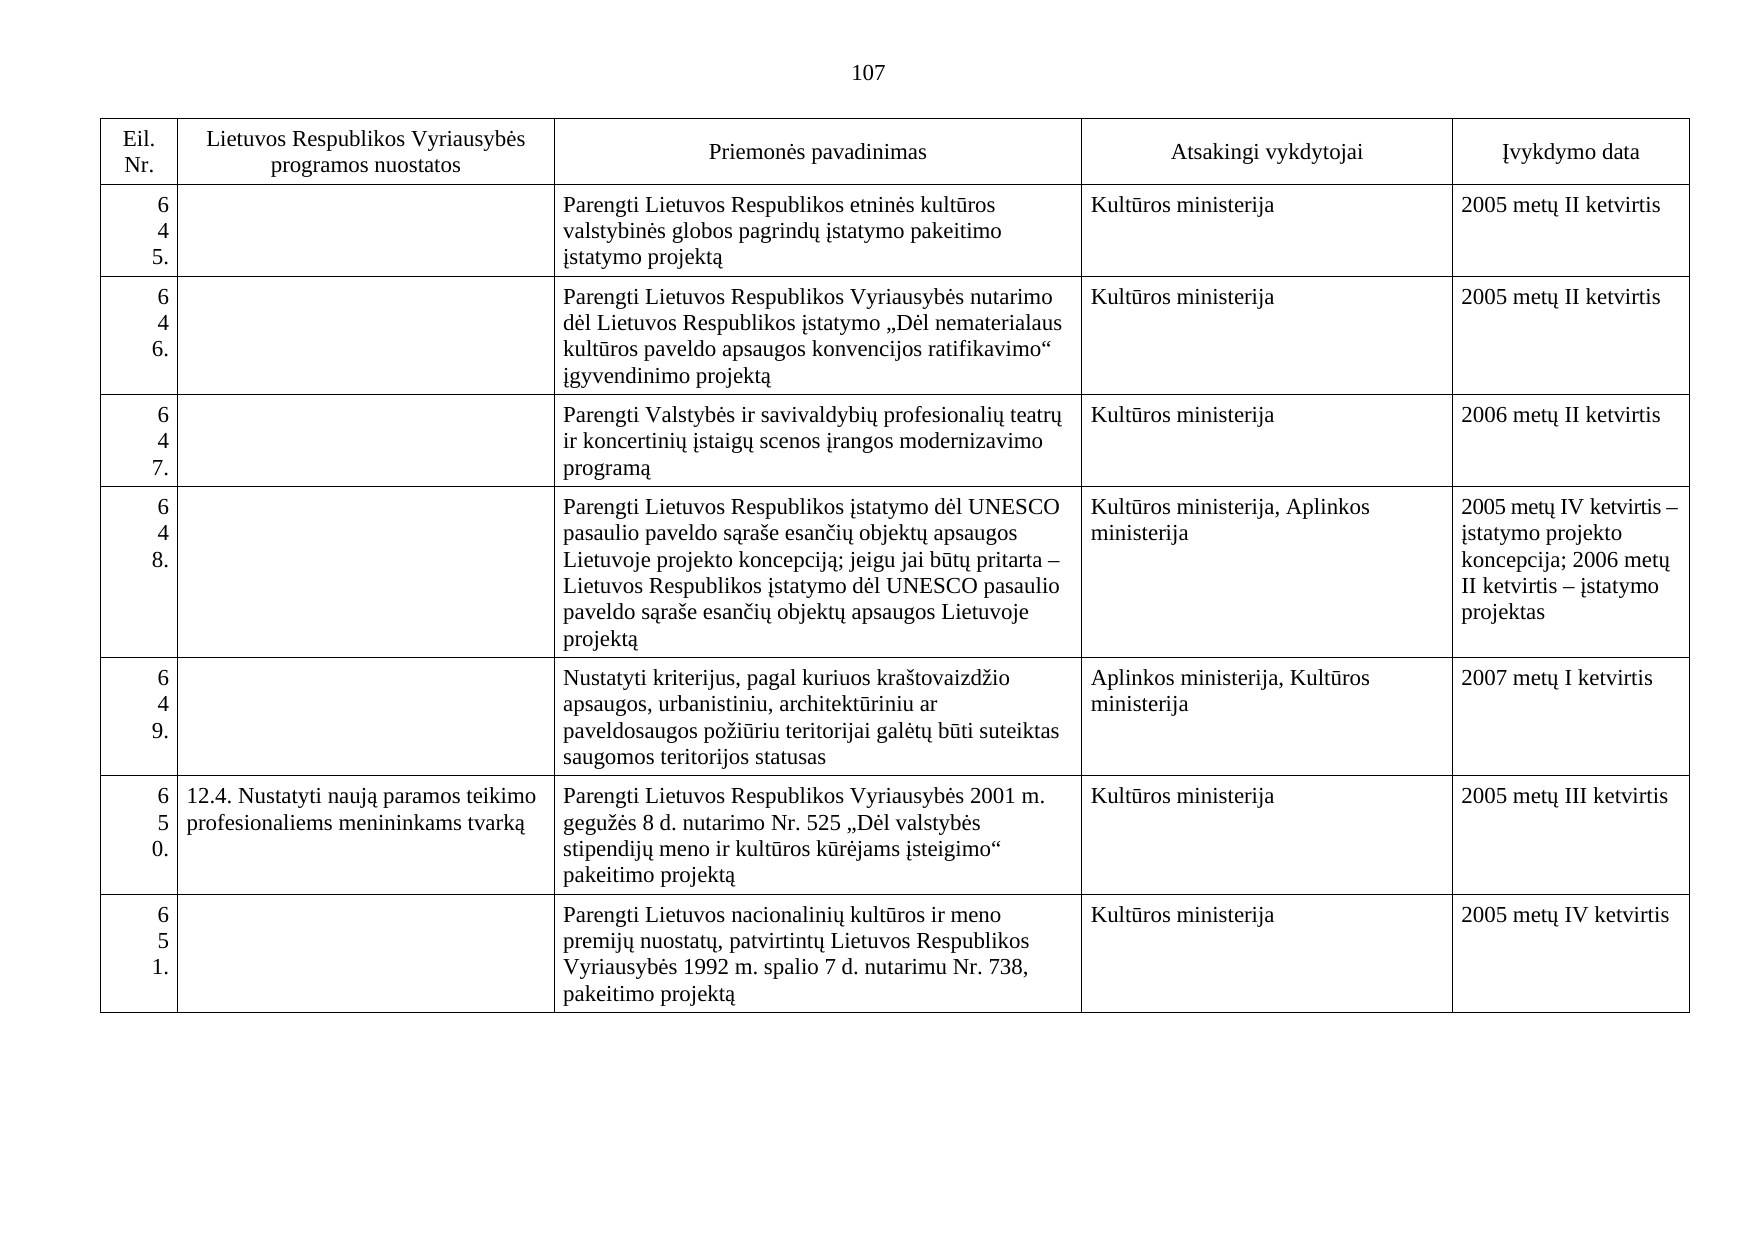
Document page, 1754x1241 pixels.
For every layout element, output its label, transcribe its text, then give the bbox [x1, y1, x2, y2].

table_cell 2005 metų IV ketvirtis – įstatymo projekto koncepcija; 2006 metų II ketvirtis – įstatymo projektas [1453, 487, 1689, 657]
table_cell Kultūros ministerija [1082, 185, 1452, 276]
table_cell 2005 metų II ketvirtis [1453, 277, 1689, 394]
table_cell [101, 487, 177, 657]
table_cell [178, 185, 554, 276]
table_header Priemonės pavadinimas [555, 119, 1081, 184]
table_header Lietuvos Respublikos Vyriausybės programos nuostatos [178, 119, 554, 184]
table_cell Parengti Lietuvos Respublikos Vyriausybės nutarimo dėl Lietuvos Respublikos įstatymo „Dėl nematerialaus kultūros paveldo apsaugos konvencijos ratifikavimo“ įgyvendinimo projektą [555, 277, 1081, 394]
table_cell Parengti Lietuvos Respublikos Vyriausybės 2001 m. gegužės 8 d. nutarimo Nr. 525 „Dėl valstybės stipendijų meno ir kultūros kūrėjams įsteigimo“ pakeitimo projektą [555, 776, 1081, 894]
table_cell 2007 metų I ketvirtis [1453, 658, 1689, 775]
table_cell 2006 metų II ketvirtis [1453, 395, 1689, 486]
table_cell Parengti Valstybės ir savivaldybių profesionalių teatrų ir koncertinių įstaigų scenos įrangos modernizavimo programą [555, 395, 1081, 486]
table_cell [178, 487, 554, 657]
table_cell [178, 658, 554, 775]
table_header Eil. Nr. [101, 119, 177, 184]
table_cell [101, 277, 177, 394]
table_cell Kultūros ministerija [1082, 395, 1452, 486]
table_cell [178, 277, 554, 394]
table_cell [101, 658, 177, 775]
table_cell Kultūros ministerija, Aplinkos ministerija [1082, 487, 1452, 657]
table_header Įvykdymo data [1453, 119, 1689, 184]
table_cell [101, 395, 177, 486]
table_cell Kultūros ministerija [1082, 776, 1452, 894]
table_cell 2005 metų II ketvirtis [1453, 185, 1689, 276]
table_cell 2005 metų III ketvirtis [1453, 776, 1689, 894]
table_header Atsakingi vykdytojai [1082, 119, 1452, 184]
table_cell Aplinkos ministerija, Kultūros ministerija [1082, 658, 1452, 775]
table_cell 12.4. Nustatyti naują paramos teikimo profesionaliems menininkams tvarką [178, 776, 554, 894]
table_cell [178, 395, 554, 486]
table_cell Parengti Lietuvos Respublikos įstatymo dėl UNESCO pasaulio paveldo sąraše esančių objektų apsaugos Lietuvoje projekto koncepciją; jeigu jai būtų pritarta – Lietuvos Respublikos įstatymo dėl UNESCO pasaulio paveldo sąraše esančių objektų apsaugos Lietuvoje projektą [555, 487, 1081, 657]
table_cell 2005 metų IV ketvirtis [1453, 895, 1689, 1012]
table_cell Parengti Lietuvos nacionalinių kultūros ir meno premijų nuostatų, patvirtintų Lietuvos Respublikos Vyriausybės 1992 m. spalio 7 d. nutarimu Nr. 738, pakeitimo projektą [555, 895, 1081, 1012]
table_cell [178, 895, 554, 1012]
table_cell [101, 895, 177, 1012]
table_cell Kultūros ministerija [1082, 277, 1452, 394]
table_cell [101, 185, 177, 276]
table_cell Nustatyti kriterijus, pagal kuriuos kraštovaizdžio apsaugos, urbanistiniu, architektūriniu ar paveldosaugos požiūriu teritorijai galėtų būti suteiktas saugomos teritorijos statusas [555, 658, 1081, 775]
table_cell Parengti Lietuvos Respublikos etninės kultūros valstybinės globos pagrindų įstatymo pakeitimo įstatymo projektą [555, 185, 1081, 276]
table_cell [101, 776, 177, 894]
table_cell Kultūros ministerija [1082, 895, 1452, 1012]
